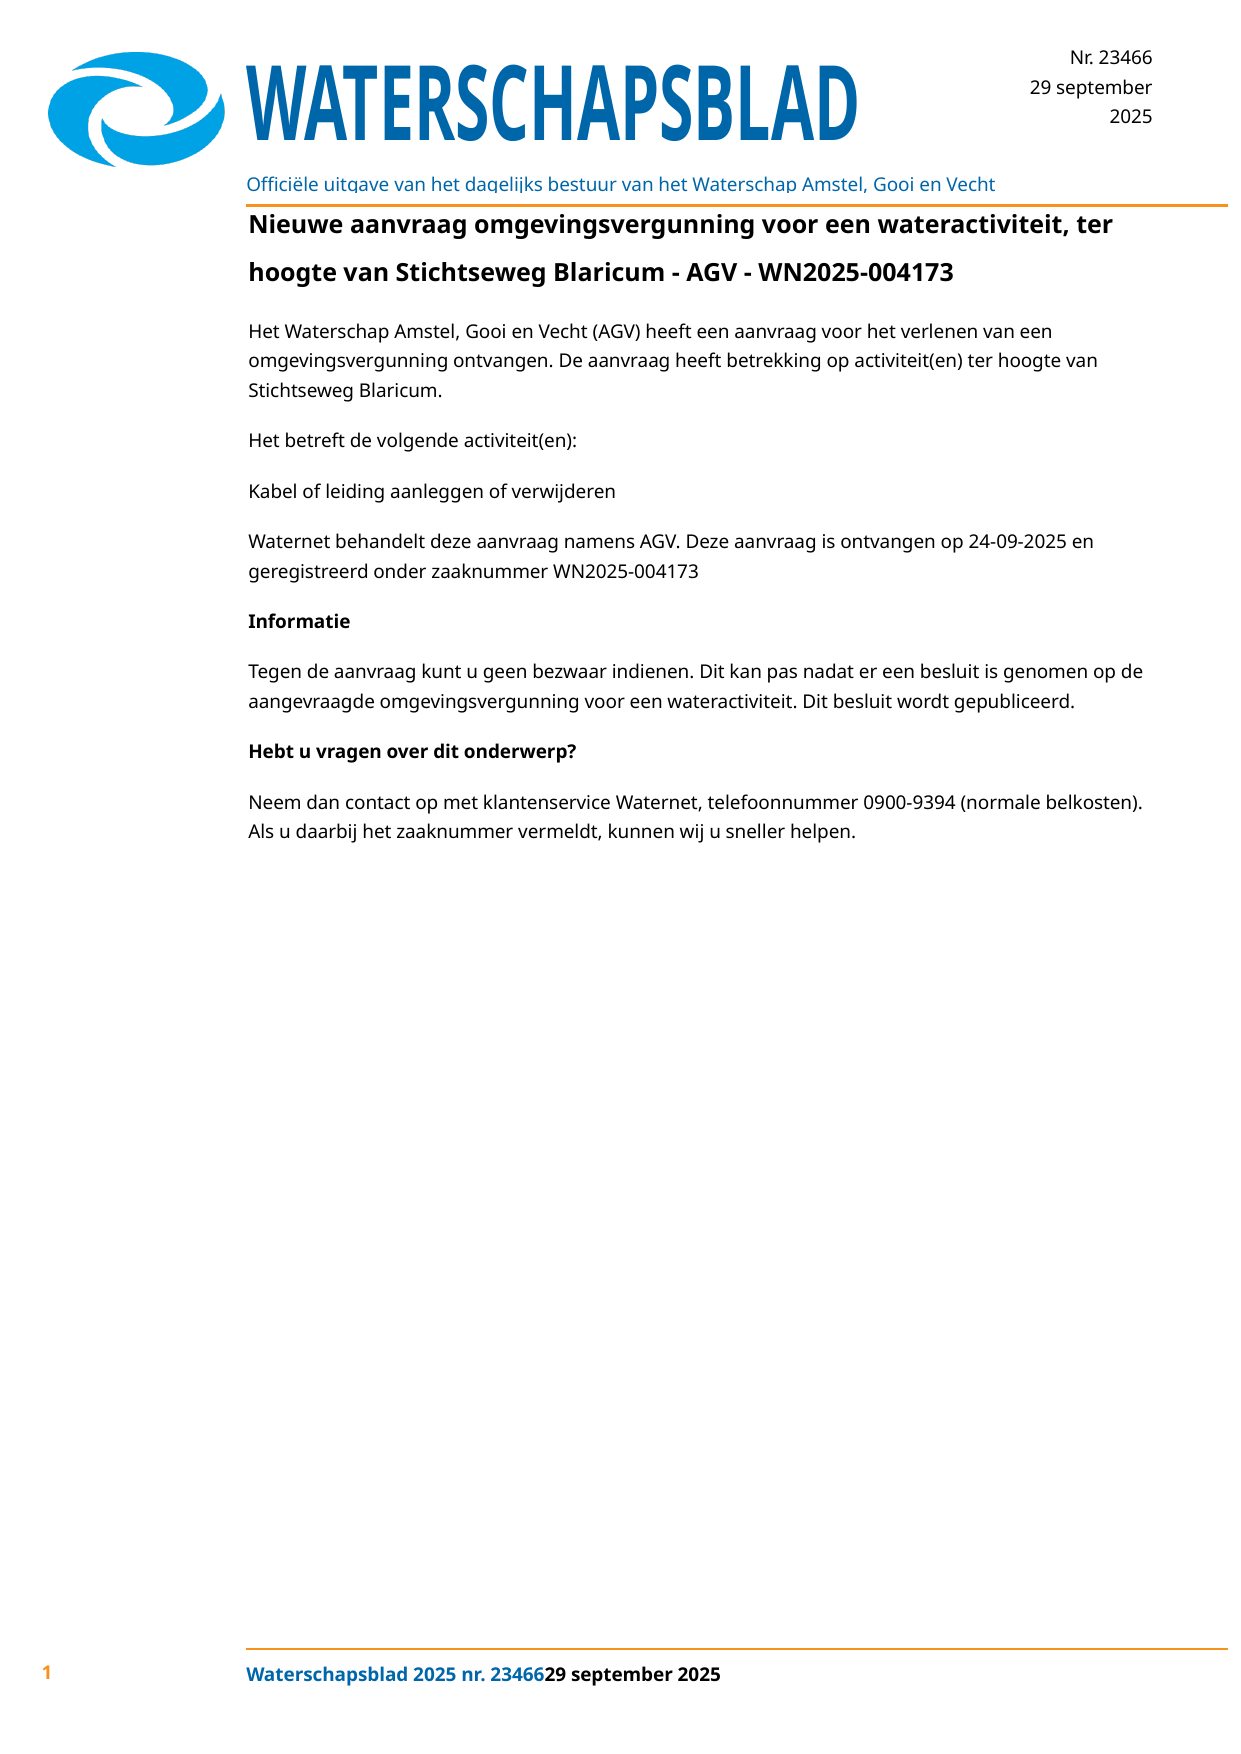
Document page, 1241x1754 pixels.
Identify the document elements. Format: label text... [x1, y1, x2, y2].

text Nieuwe aanvraag omgevingsvergunning voor een wateractiviteit, ter hoogte van Stichtseweg Blaricum - AGV - WN2025-004173 [248, 207, 1152, 288]
text Waternet behandelt deze aanvraag namens AGV. Deze aanvraag is ontvangen op 24-09-2025 en geregistreerd onder zaaknummer WN2025-004173 [248, 528, 1152, 584]
text Tegen de aanvraag kunt u geen bezwaar indienen. Dit kan pas nadat er een besluit is genomen op de aangevraagde omgevingsvergunning voor een wateractiviteit. Dit besluit wordt gepubliceerd. [248, 659, 1152, 714]
picture [41, 47, 231, 172]
text Informatie [248, 608, 1152, 634]
text Het Waterschap Amstel, Gooi en Vecht (AGV) heeft een aanvraag voor het verlenen van een omgevingsvergunning ontvangen. De aanvraag heeft betrekking op activiteit(en) ter hoogte van Stichtseweg Blaricum. [248, 318, 1152, 403]
text Het betreft de volgende activiteit(en): [248, 427, 1152, 453]
text Neem dan contact op met klantenservice Waternet, telefoonnummer 0900-9394 (normale belkosten). Als u daarbij het zaaknummer vermeldt, kunnen wij u sneller helpen. [248, 789, 1152, 844]
text Kabel of leiding aanleggen of verwijderen [248, 478, 1152, 504]
text Hebt u vragen over dit onderwerp? [248, 739, 1152, 764]
